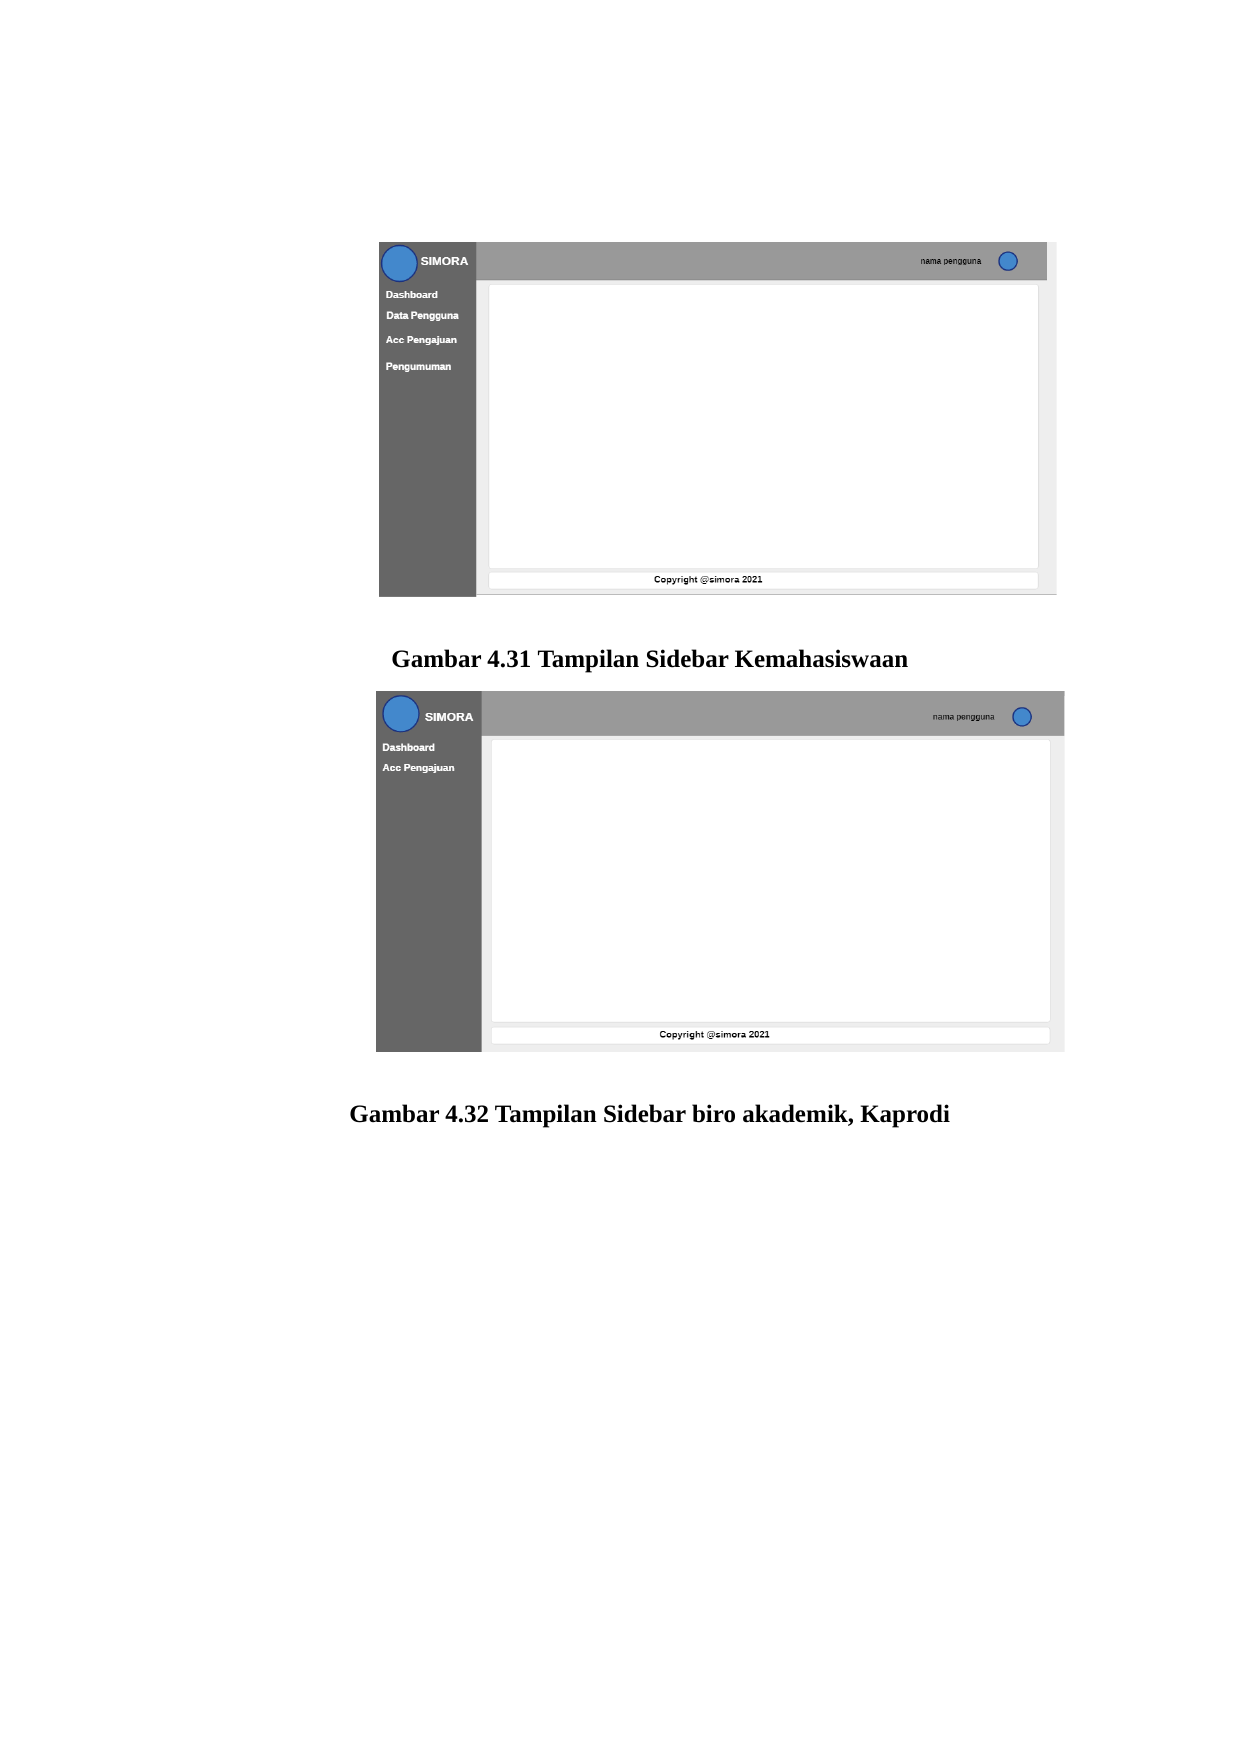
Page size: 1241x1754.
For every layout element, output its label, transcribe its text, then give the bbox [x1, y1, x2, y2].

text Gambar 4.32 Tampilan Sidebar biro akademik, Kaprodi [236, 1099, 1063, 1128]
table_header [378, 685, 1062, 691]
picture [376, 691, 1065, 1052]
table_header [378, 1052, 1062, 1087]
table_header [374, 236, 1062, 632]
picture [379, 242, 1057, 598]
text Gambar 4.31 Tampilan Sidebar Kemahasiswaan [236, 644, 1063, 673]
